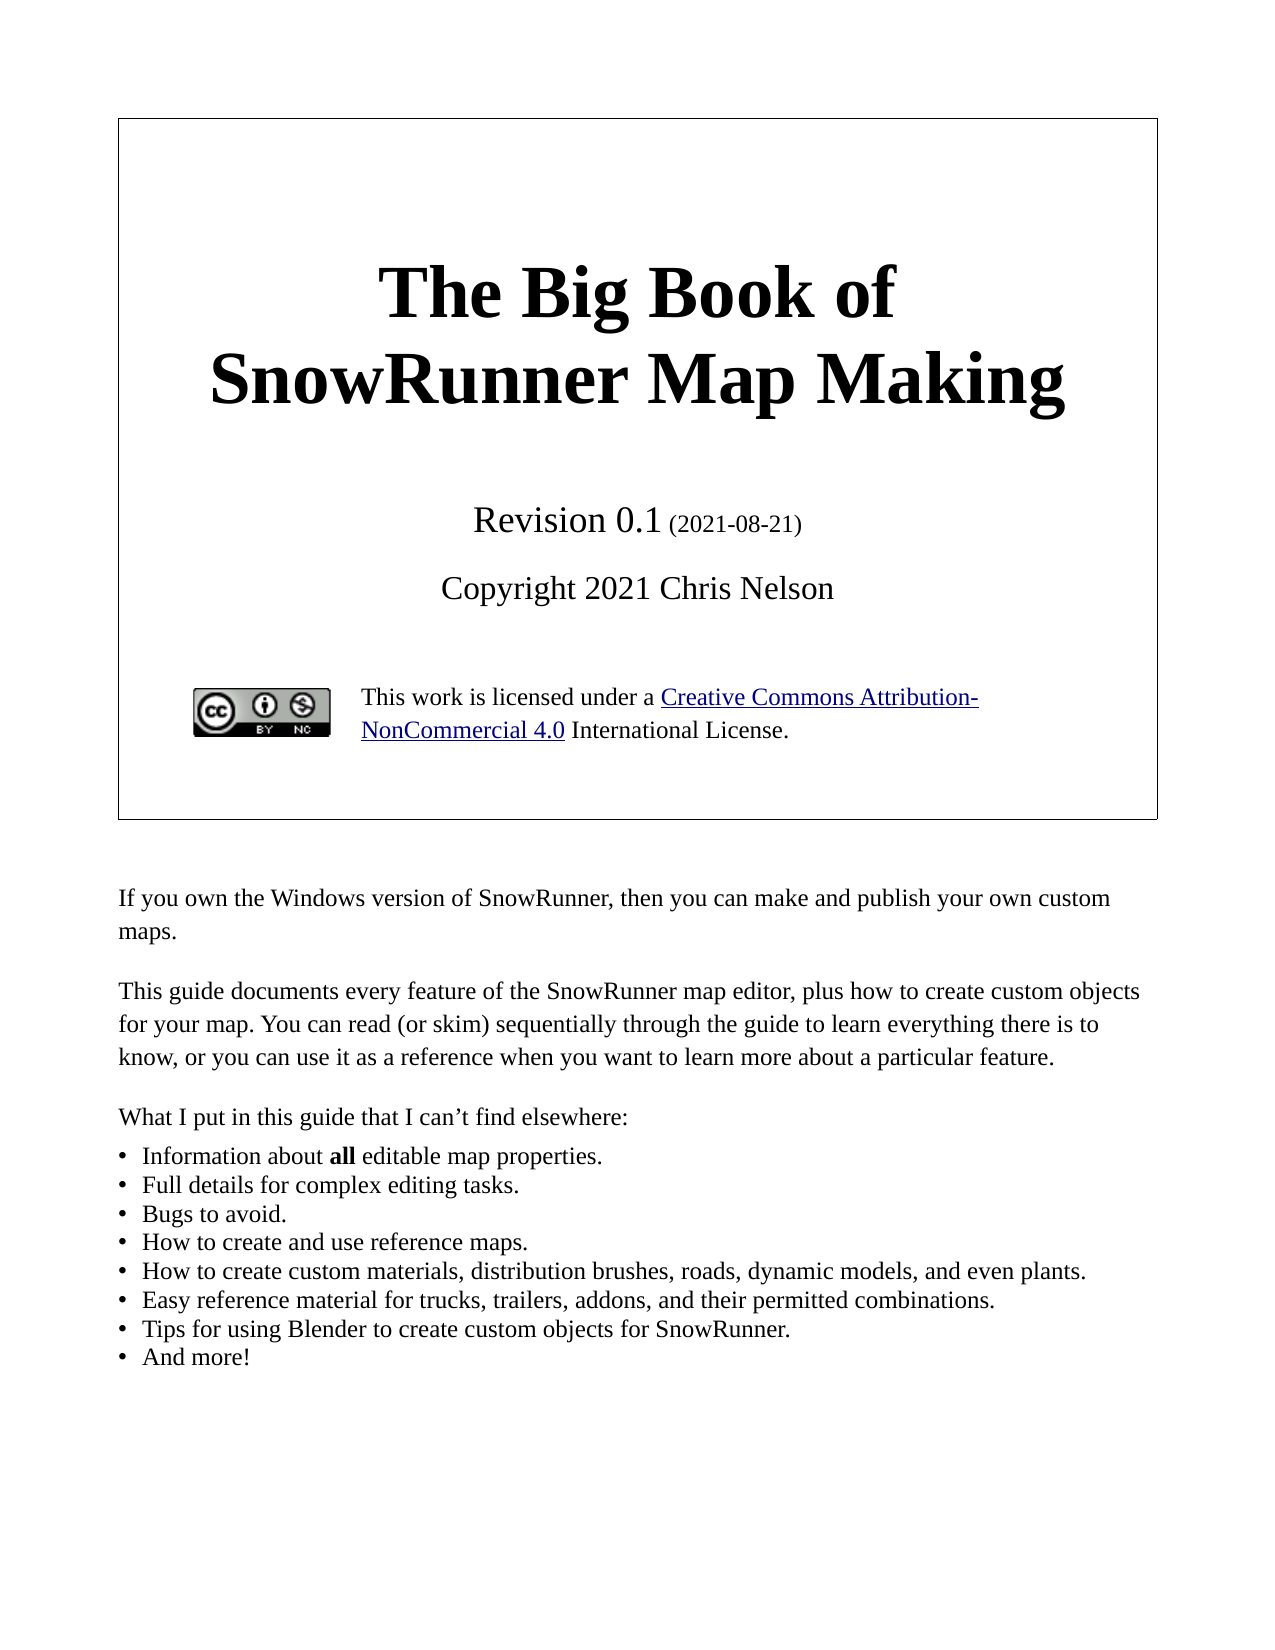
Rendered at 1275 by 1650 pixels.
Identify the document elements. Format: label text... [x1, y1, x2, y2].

list Bugs to avoid. [118, 1199, 1157, 1227]
text Copyright 2021 Chris Nelson [193, 568, 1082, 607]
subtitle Revision 0.1 (2021-08-21) [193, 498, 1082, 541]
list And more! [118, 1342, 1157, 1371]
title The Big Book of SnowRunner Map Making [193, 247, 1082, 420]
list Easy reference material for trucks, trailers, addons, and their permitted combinations. [118, 1285, 1157, 1314]
list Information about all editable map properties. [118, 1141, 1157, 1170]
list Full details for complex editing tasks. [118, 1170, 1157, 1199]
text This work is licensed under a Creative Commons Attribution-NonCommercial 4.0 International License. [193, 682, 1082, 744]
picture [193, 688, 331, 737]
list How to create and use reference maps. [118, 1227, 1157, 1256]
text This guide documents every feature of the SnowRunner map editor, plus how to create custom objects for your map. You can read (or skim) sequentially through the guide to learn everything there is to know, or you can use it as a reference when you want to learn more about a particular feature. [118, 976, 1157, 1071]
list How to create custom materials, distribution brushes, roads, dynamic models, and even plants. [118, 1256, 1157, 1285]
subtitle What I put in this guide that I can’t find elsewhere: [118, 1102, 1157, 1131]
text If you own the Windows version of SnowRunner, then you can make and publish your own custom maps. [118, 883, 1157, 945]
list Tips for using Blender to create custom objects for SnowRunner. [118, 1314, 1157, 1342]
